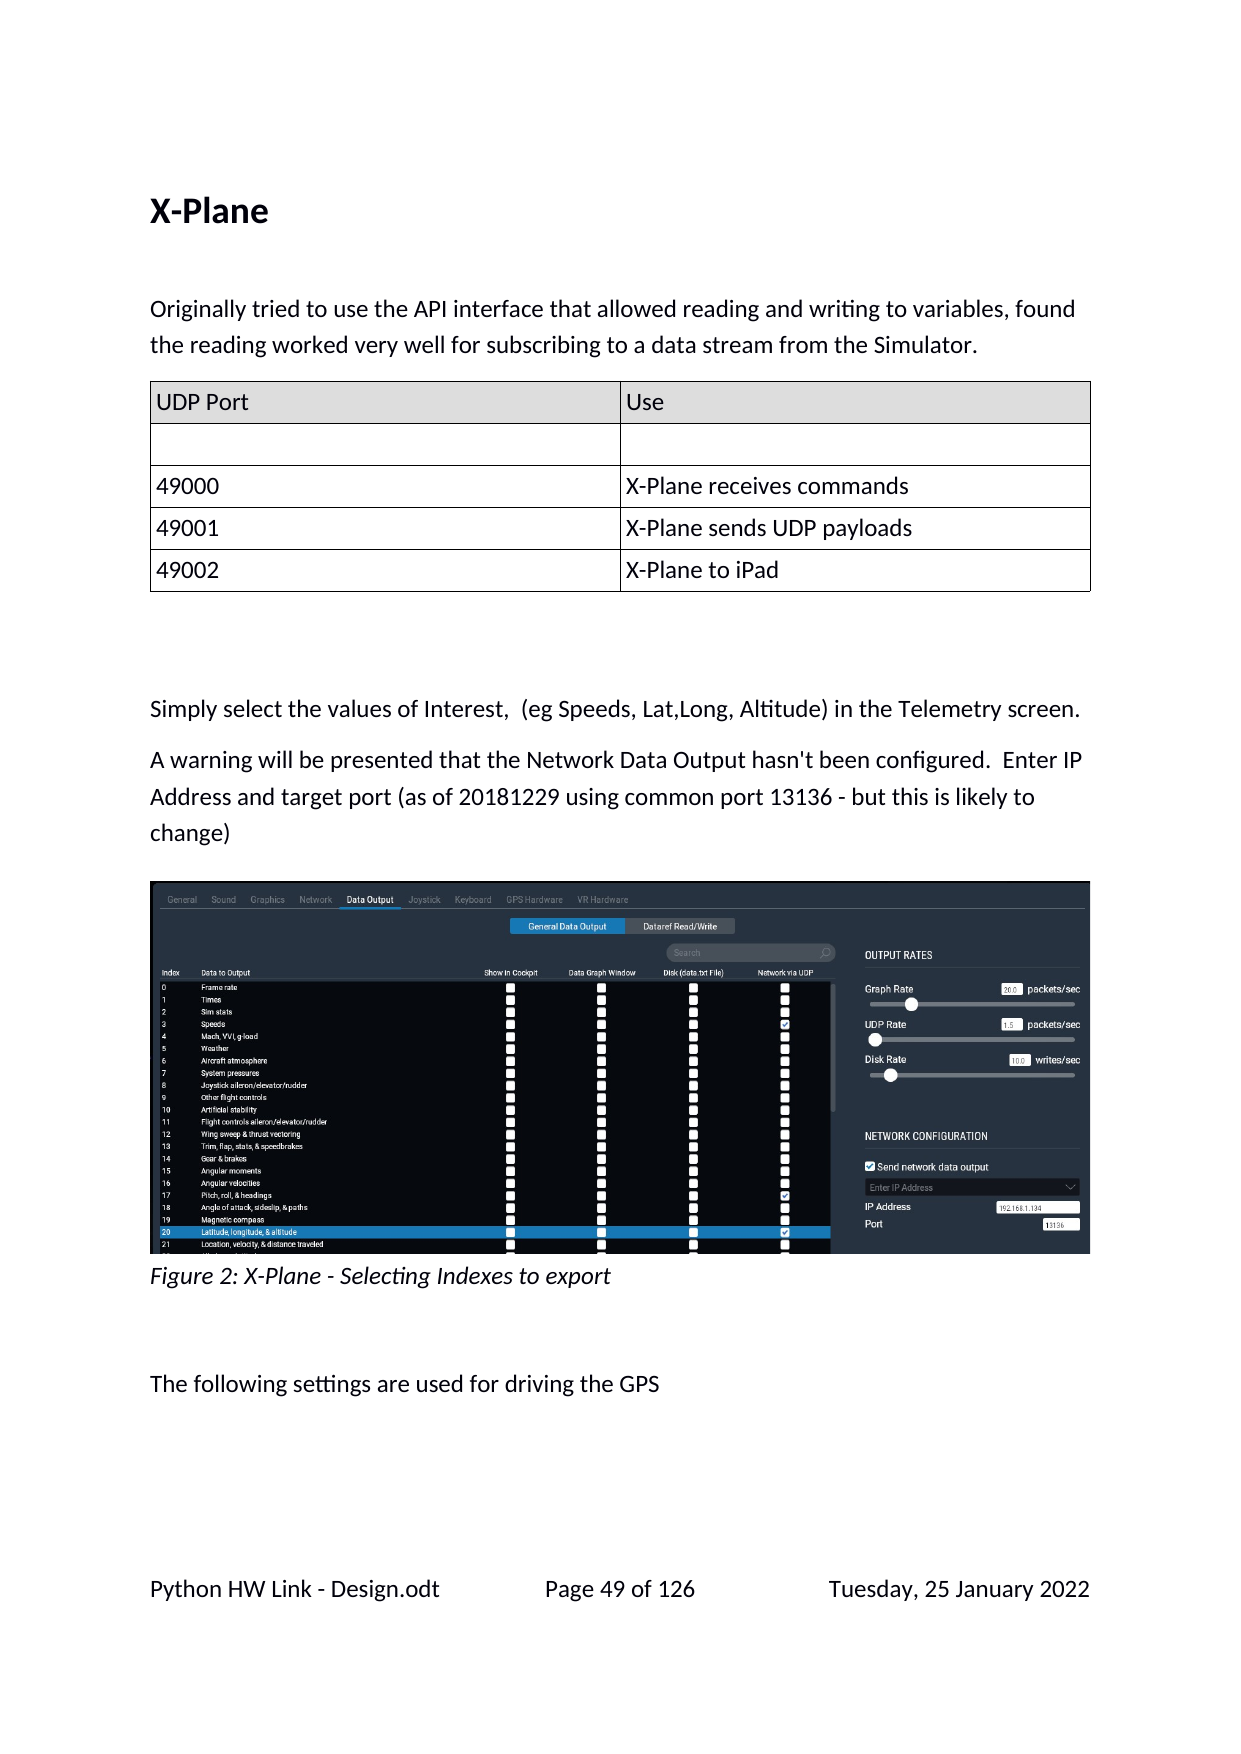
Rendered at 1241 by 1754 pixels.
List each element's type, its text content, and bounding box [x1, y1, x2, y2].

subtitle X-Plane [150, 187, 1090, 233]
table_cell X-Plane to iPad [621, 550, 1090, 591]
table_header UDP Port [151, 382, 620, 423]
text Simply select the values of Interest, (eg Speeds, Lat,Long, Altitude) in the Telemetry screen. [150, 693, 1090, 724]
table_header Use [621, 382, 1090, 423]
picture [150, 881, 1091, 1254]
text Figure 2: X-Plane - Selecting Indexes to export [150, 1254, 1090, 1291]
text Originally tried to use the API interface that allowed reading and writing to variables, found the reading worked very well for subscribing to a data stream from the Simulator. [150, 293, 1090, 360]
table_cell 49001 [151, 508, 620, 549]
table_cell X-Plane sends UDP payloads [621, 508, 1090, 549]
text The following settings are used for driving the GPS [150, 1369, 1090, 1399]
table_cell [621, 424, 1090, 465]
table_cell [151, 424, 620, 465]
table_cell X-Plane receives commands [621, 466, 1090, 507]
text A warning will be presented that the Network Data Output hasn't been configured. Enter IP Address and target port (as of 20181229 using common port 13136 - but this is likely to change) [150, 744, 1090, 848]
table_cell 49000 [151, 466, 620, 507]
table_cell 49002 [151, 550, 620, 591]
